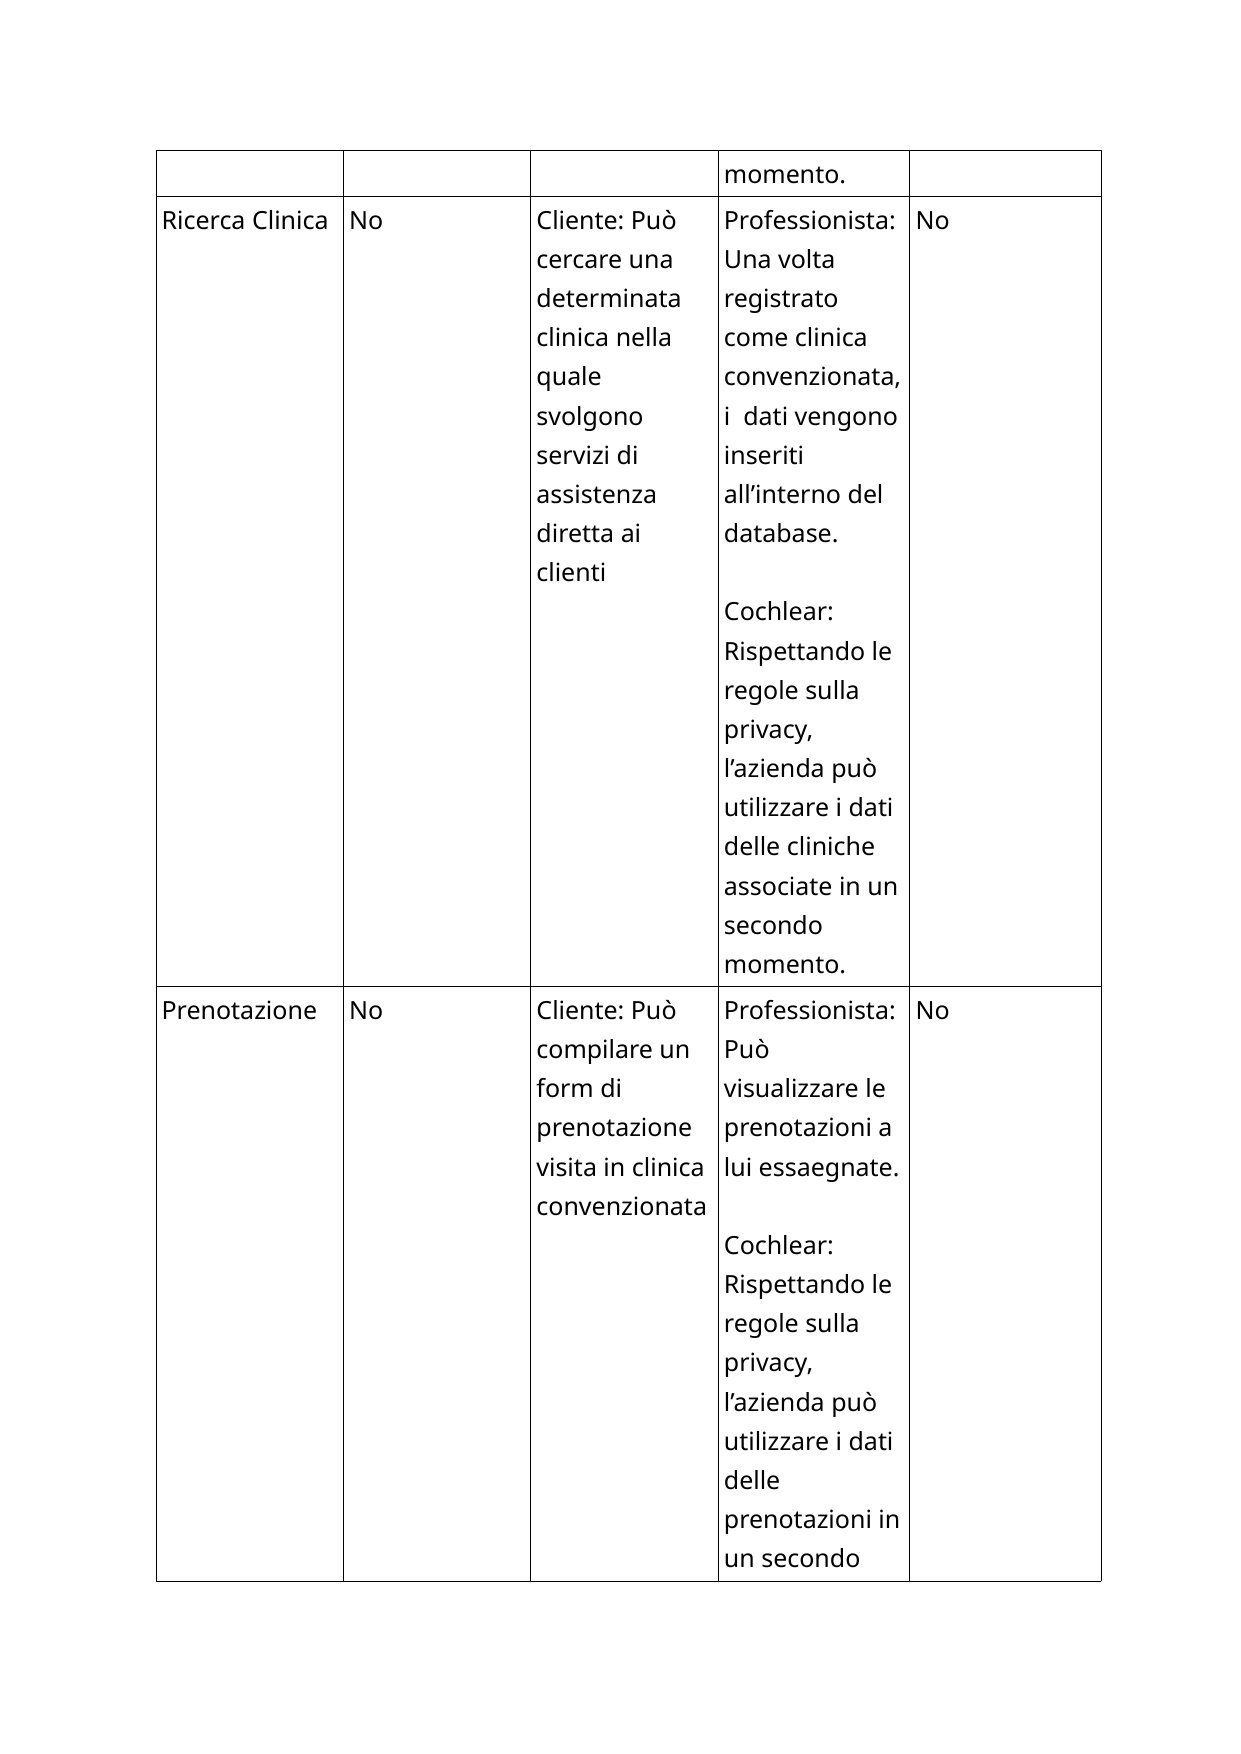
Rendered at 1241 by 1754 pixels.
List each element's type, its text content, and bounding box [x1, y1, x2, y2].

table_cell Cliente: Può compilare un form di prenotazione visita in clinica convenzionata [531, 987, 718, 1581]
table_cell Professionista: Una volta registrato come clinica convenzionata, i dati vengono inseriti all’interno del database. Cochlear: Rispettando le regole sulla privacy, l’azienda può utilizzare i dati delle cliniche associate in un secondo momento. [719, 197, 909, 986]
table_cell momento. [719, 151, 909, 196]
table_cell Ricerca Clinica [157, 197, 343, 986]
table_cell No [344, 987, 530, 1581]
table_cell [157, 151, 343, 196]
table_cell [344, 151, 530, 196]
table_cell No [344, 197, 530, 986]
table_cell Professionista: Può visualizzare le prenotazioni a lui essaegnate. Cochlear: Rispettando le regole sulla privacy, l’azienda può utilizzare i dati delle prenotazioni in un secondo [719, 987, 909, 1581]
table_cell No [910, 197, 1101, 986]
table_cell [910, 151, 1101, 196]
table_cell [531, 151, 718, 196]
table_cell Prenotazione [157, 987, 343, 1581]
table_cell No [910, 987, 1101, 1581]
table_cell Cliente: Può cercare una determinata clinica nella quale svolgono servizi di assistenza diretta ai clienti [531, 197, 718, 986]
